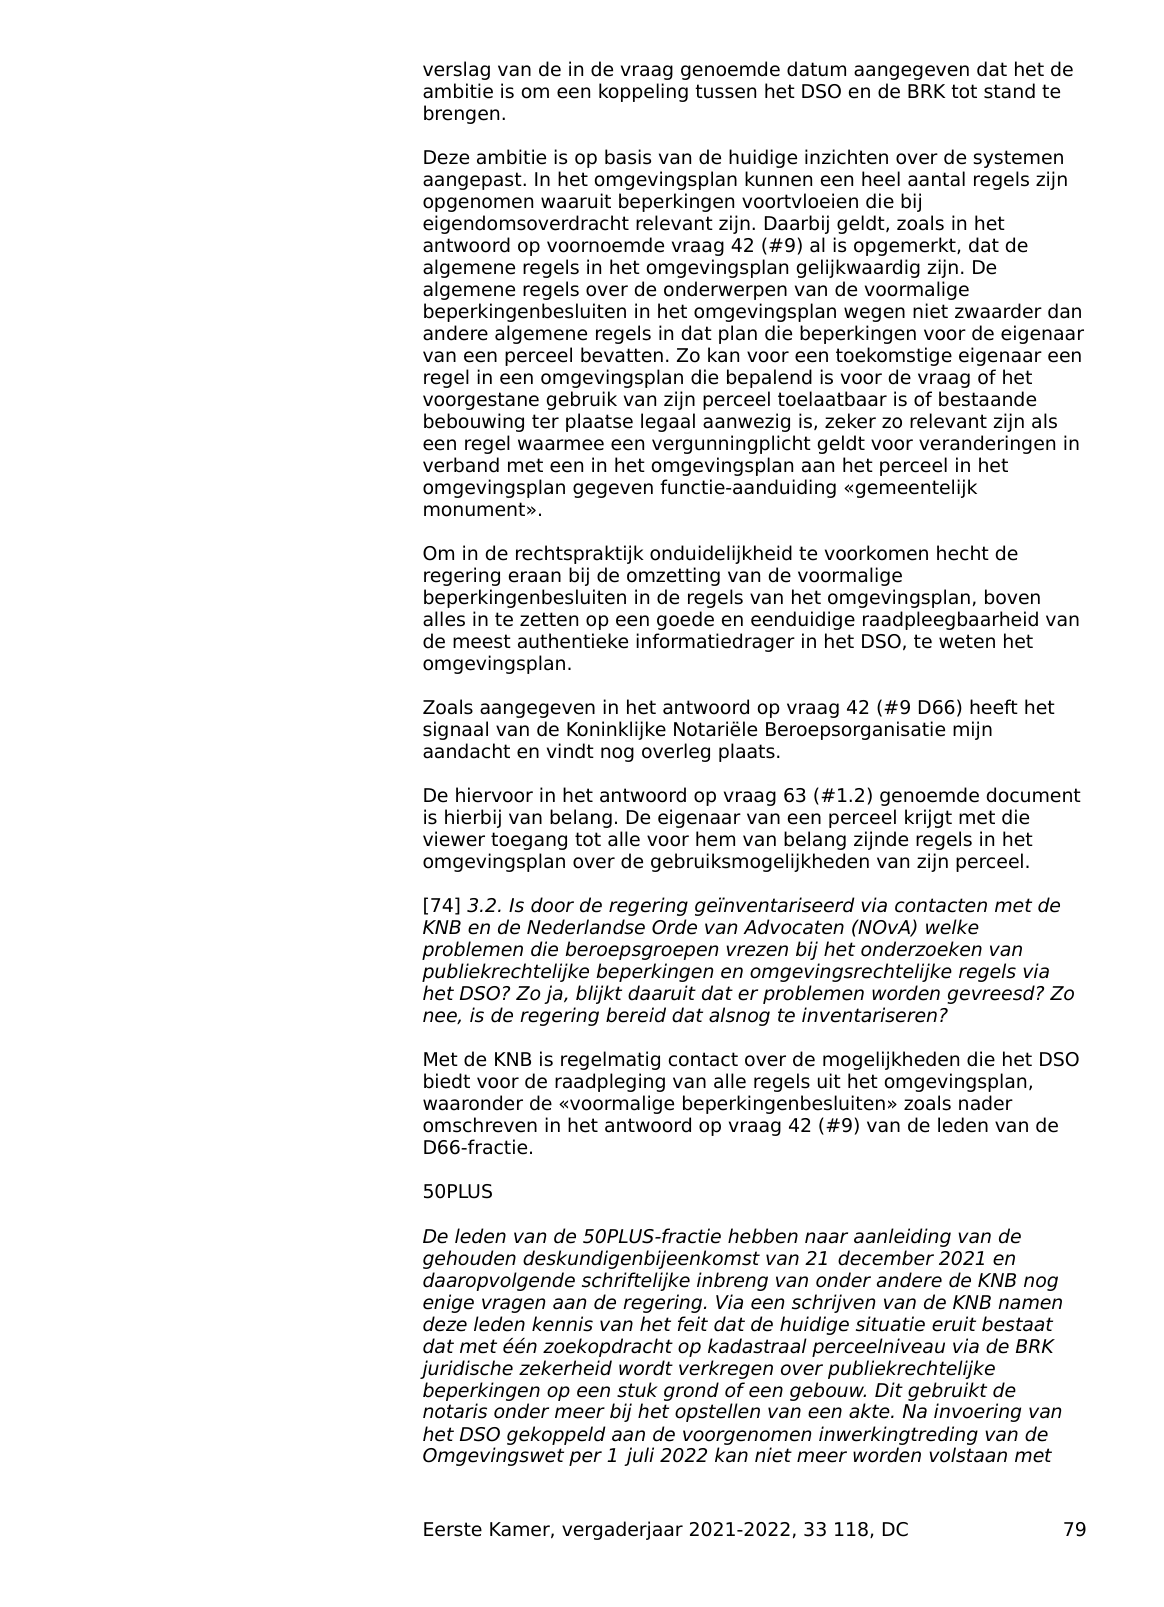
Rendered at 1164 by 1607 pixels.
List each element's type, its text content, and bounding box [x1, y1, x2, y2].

text De leden van de 50PLUS-fractie hebben naar aanleiding van de gehouden deskundigenbijeenkomst van 21 december 2021 en daaropvolgende schriftelijke inbreng van onder andere de KNB nog enige vragen aan de regering. Via een schrijven van de KNB namen deze leden kennis van het feit dat de huidige situatie eruit bestaat dat met één zoekopdracht op kadastraal perceelniveau via de BRK juridische zekerheid wordt verkregen over publiekrechtelijke beperkingen op een stuk grond of een gebouw. Dit gebruikt de notaris onder meer bij het opstellen van een akte. Na invoering van het DSO gekoppeld aan de voorgenomen inwerkingtreding van de Omgevingswet per 1 juli 2022 kan niet meer worden volstaan met [422, 1226, 1087, 1467]
text De hiervoor in het antwoord op vraag 63 (#1.2) genoemde document is hierbij van belang. De eigenaar van een perceel krijgt met die viewer toegang tot alle voor hem van belang zijnde regels in het omgevingsplan over de gebruiksmogelijkheden van zijn perceel. [422, 785, 1087, 873]
text [74] 3.2. Is door de regering geïnventariseerd via contacten met de KNB en de Nederlandse Orde van Advocaten (NOvA) welke problemen die beroepsgroepen vrezen bij het onderzoeken van publiekrechtelijke beperkingen en omgevingsrechtelijke regels via het DSO? Zo ja, blijkt daaruit dat er problemen worden gevreesd? Zo nee, is de regering bereid dat alsnog te inventariseren? [422, 895, 1087, 1027]
text Met de KNB is regelmatig contact over de mogelijkheden die het DSO biedt voor de raadpleging van alle regels uit het omgevingsplan, waaronder de «voormalige beperkingenbesluiten» zoals nader omschreven in het antwoord op vraag 42 (#9) van de leden van de D66-fractie. [422, 1049, 1087, 1159]
subtitle 50PLUS [422, 1181, 1087, 1203]
text verslag van de in de vraag genoemde datum aangegeven dat het de ambitie is om een koppeling tussen het DSO en de BRK tot stand te brengen. [422, 59, 1087, 125]
text Zoals aangegeven in het antwoord op vraag 42 (#9 D66) heeft het signaal van de Koninklijke Notariële Beroepsorganisatie mijn aandacht en vindt nog overleg plaats. [422, 697, 1087, 763]
text Deze ambitie is op basis van de huidige inzichten over de systemen aangepast. In het omgevingsplan kunnen een heel aantal regels zijn opgenomen waaruit beperkingen voortvloeien die bij eigendomsoverdracht relevant zijn. Daarbij geldt, zoals in het antwoord op voornoemde vraag 42 (#9) al is opgemerkt, dat de algemene regels in het omgevingsplan gelijkwaardig zijn. De algemene regels over de onderwerpen van de voormalige beperkingenbesluiten in het omgevingsplan wegen niet zwaarder dan andere algemene regels in dat plan die beperkingen voor de eigenaar van een perceel bevatten. Zo kan voor een toekomstige eigenaar een regel in een omgevingsplan die bepalend is voor de vraag of het voorgestane gebruik van zijn perceel toelaatbaar is of bestaande bebouwing ter plaatse legaal aanwezig is, zeker zo relevant zijn als een regel waarmee een vergunningplicht geldt voor veranderingen in verband met een in het omgevingsplan aan het perceel in het omgevingsplan gegeven functie-aanduiding «gemeentelijk monument». [422, 147, 1087, 521]
text Om in de rechtspraktijk onduidelijkheid te voorkomen hecht de regering eraan bij de omzetting van de voormalige beperkingenbesluiten in de regels van het omgevingsplan, boven alles in te zetten op een goede en eenduidige raadpleegbaarheid van de meest authentieke informatiedrager in het DSO, te weten het omgevingsplan. [422, 543, 1087, 675]
